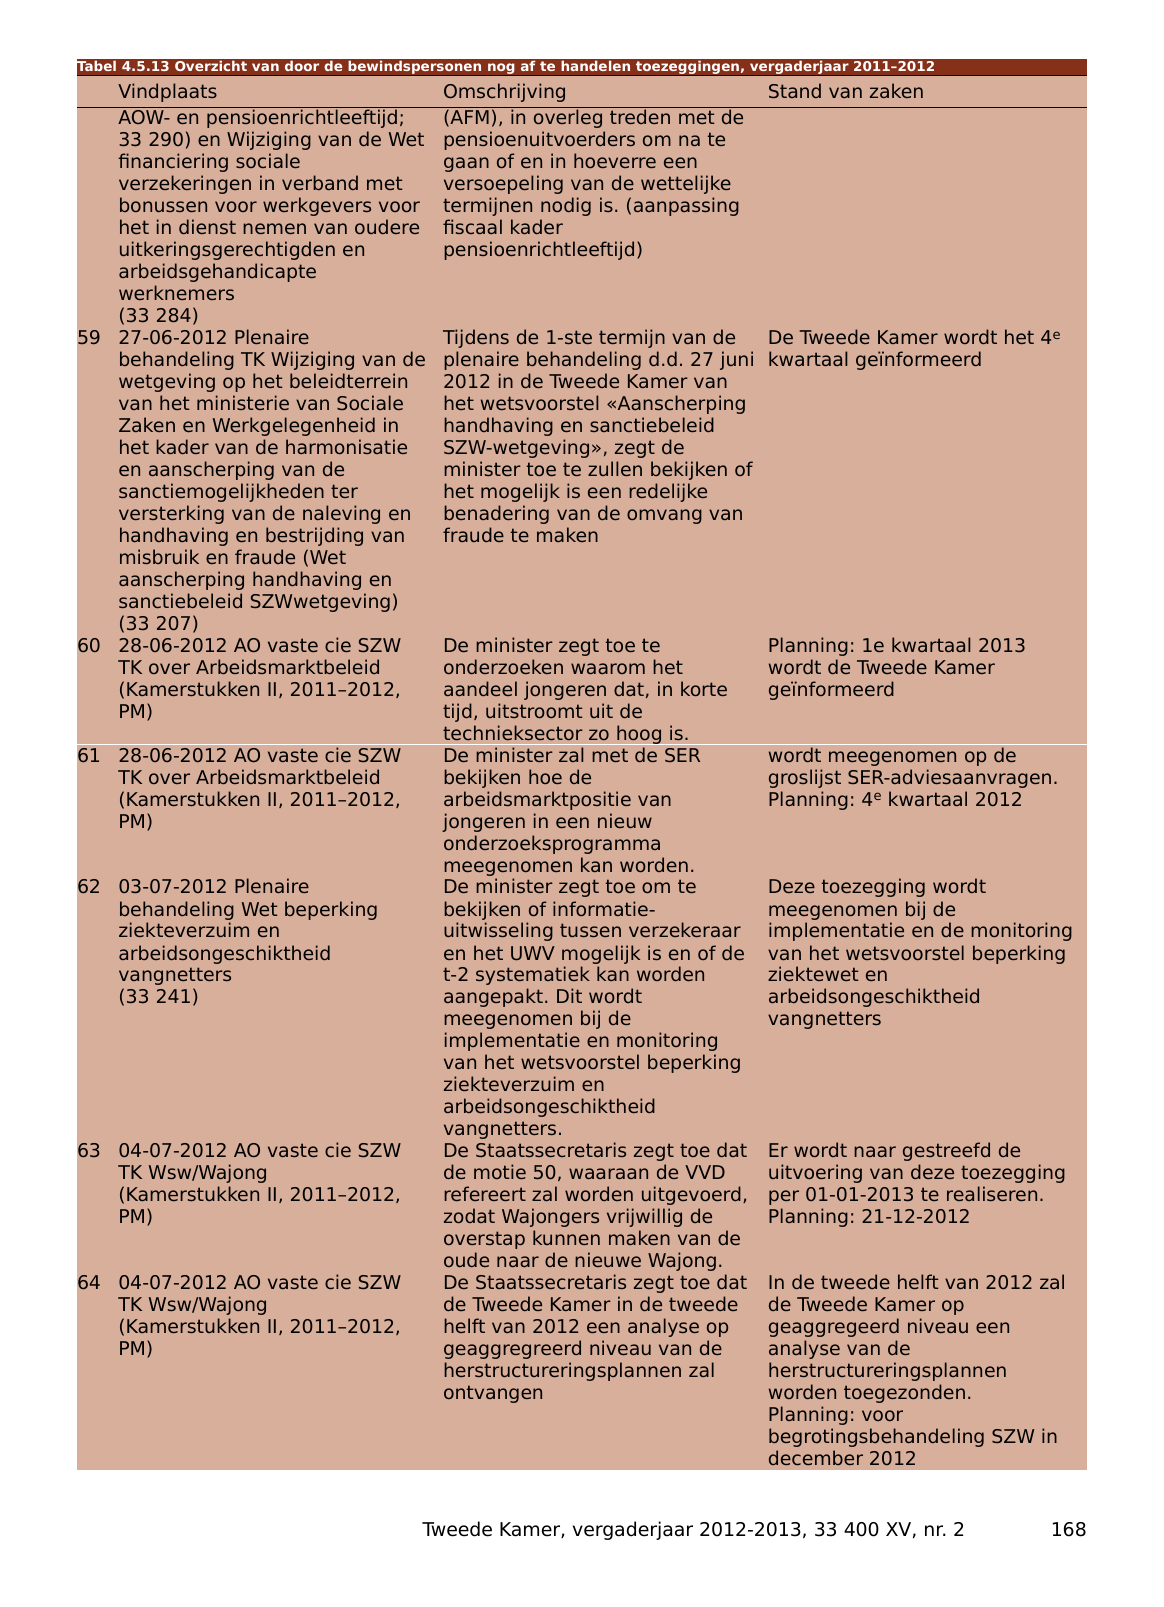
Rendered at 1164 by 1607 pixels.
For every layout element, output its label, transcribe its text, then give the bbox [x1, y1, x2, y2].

table_cell Deze toezegging wordt meegenomen bij de implementatie en de monitoring van het wetsvoorstel beperking ziektewet en arbeidsongeschiktheid vangnetters [762, 876, 1087, 1140]
table_cell 28-06-2012 AO vaste cie SZW TK over Arbeidsmarktbeleid (Kamerstukken II, 2011–2012, PM) [112, 745, 437, 876]
table_cell [77, 76, 112, 107]
table_cell 03-07-2012 Plenaire behandeling Wet beperking ziekteverzuim en arbeidsongeschiktheid vangnetters (33 241) [112, 876, 437, 1140]
table_cell Vindplaats [112, 76, 437, 107]
table_cell (AFM), in overleg treden met de pensioenuitvoerders om na te gaan of en in hoeverre een versoepeling van de wettelijke termijnen nodig is. (aanpassing fiscaal kader pensioenrichtleeftijd) [437, 108, 762, 327]
table_cell In de tweede helft van 2012 zal de Tweede Kamer op geaggregeerd niveau een analyse van de herstructureringsplannen worden toegezonden. Planning: voor begrotingsbehandeling SZW in december 2012 [762, 1272, 1087, 1470]
table_cell 27-06-2012 Plenaire behandeling TK Wijziging van de wetgeving op het beleidterrein van het ministerie van Sociale Zaken en Werkgelegenheid in het kader van de harmonisatie en aanscherping van de sanctiemogelijkheden ter versterking van de naleving en handhaving en bestrijding van misbruik en fraude (Wet aanscherping handhaving en sanctiebeleid SZWwetgeving) (33 207) [112, 327, 437, 635]
table_cell 60 [77, 635, 112, 744]
table_cell AOW- en pensioenrichtleeftijd; 33 290) en Wijziging van de Wet financiering sociale verzekeringen in verband met bonussen voor werkgevers voor het in dienst nemen van oudere uitkeringsgerechtigden en arbeidsgehandicapte werknemers (33 284) [112, 108, 437, 327]
table_cell Er wordt naar gestreefd de uitvoering van deze toezegging per 01-01-2013 te realiseren. Planning: 21-12-2012 [762, 1140, 1087, 1272]
table_cell 63 [77, 1140, 112, 1272]
table_cell De minister zal met de SER bekijken hoe de arbeidsmarktpositie van jongeren in een nieuw onderzoeksprogramma meegenomen kan worden. [437, 745, 762, 876]
table_cell De Staatssecretaris zegt toe dat de motie 50, waaraan de VVD refereert zal worden uitgevoerd, zodat Wajongers vrijwillig de overstap kunnen maken van de oude naar de nieuwe Wajong. [437, 1140, 762, 1272]
table_header Tabel 4.5.13 Overzicht van door de bewindspersonen nog af te handelen toezeggingen, vergaderjaar 2011–2012 [77, 59, 1087, 75]
table_cell [77, 108, 112, 327]
table_cell Planning: 1e kwartaal 2013 wordt de Tweede Kamer geïnformeerd [762, 635, 1087, 744]
table_cell 64 [77, 1272, 112, 1470]
table_cell De Staatssecretaris zegt toe dat de Tweede Kamer in de tweede helft van 2012 een analyse op geaggregreerd niveau van de herstructureringsplannen zal ontvangen [437, 1272, 762, 1470]
table_cell De minister zegt toe om te bekijken of informatie-uitwisseling tussen verzekeraar en het UWV mogelijk is en of de t-2 systematiek kan worden aangepakt. Dit wordt meegenomen bij de implementatie en monitoring van het wetsvoorstel beperking ziekteverzuim en arbeidsongeschiktheid vangnetters. [437, 876, 762, 1140]
table_cell De Tweede Kamer wordt het 4e kwartaal geïnformeerd [762, 327, 1087, 635]
table_cell Tijdens de 1-ste termijn van de plenaire behandeling d.d. 27 juni 2012 in de Tweede Kamer van het wetsvoorstel «Aanscherping handhaving en sanctiebeleid SZW-wetgeving», zegt de minister toe te zullen bekijken of het mogelijk is een redelijke benadering van de omvang van fraude te maken [437, 327, 762, 635]
table_cell 62 [77, 876, 112, 1140]
table_cell Stand van zaken [762, 76, 1087, 107]
table_cell 59 [77, 327, 112, 635]
table_cell [762, 108, 1087, 327]
table_cell 61 [77, 745, 112, 876]
table_cell 04-07-2012 AO vaste cie SZW TK Wsw/Wajong (Kamerstukken II, 2011–2012, PM) [112, 1272, 437, 1470]
table_cell De minister zegt toe te onderzoeken waarom het aandeel jongeren dat, in korte tijd, uitstroomt uit de technieksector zo hoog is. [437, 635, 762, 744]
table_cell Omschrijving [437, 76, 762, 107]
table_cell 04-07-2012 AO vaste cie SZW TK Wsw/Wajong (Kamerstukken II, 2011–2012, PM) [112, 1140, 437, 1272]
table_cell wordt meegenomen op de groslijst SER-adviesaanvragen. Planning: 4e kwartaal 2012 [762, 745, 1087, 876]
table_cell 28-06-2012 AO vaste cie SZW TK over Arbeidsmarktbeleid (Kamerstukken II, 2011–2012, PM) [112, 635, 437, 744]
